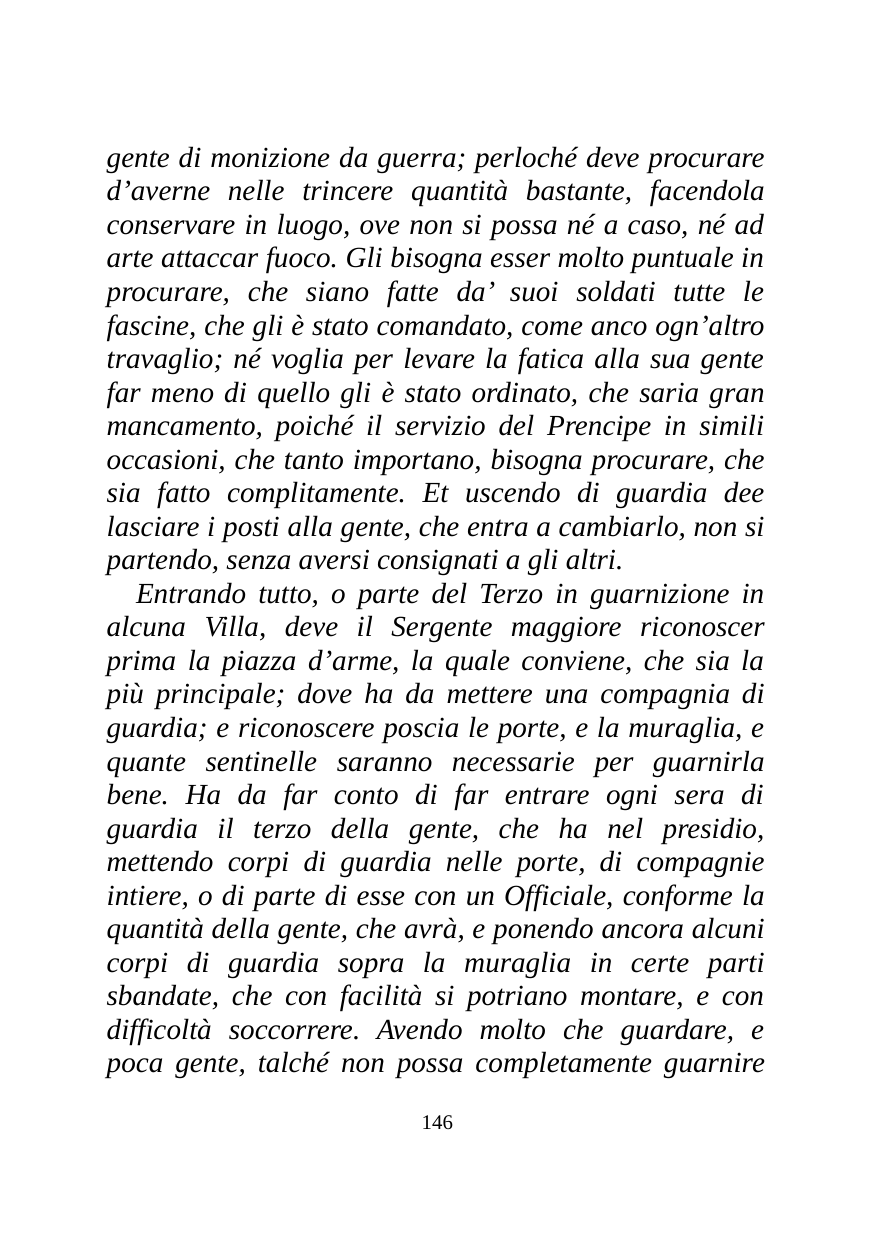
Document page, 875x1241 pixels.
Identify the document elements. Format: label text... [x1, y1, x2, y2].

text gente di monizione da guerra; perloché deve procurare d’averne nelle trincere quantità bastante, facendola conservare in luogo, ove non si possa né a caso, né ad arte attaccar fuoco. Gli bisogna esser molto puntuale in procurare, che siano fatte da’ suoi soldati tutte le fascine, che gli è stato comandato, come anco ogn’altro travaglio; né voglia per levare la fatica alla sua gente far meno di quello gli è stato ordinato, che saria gran mancamento, poiché il servizio del Prencipe in simili occasioni, che tanto importano, bisogna procurare, che sia fatto complitamente. Et uscendo di guardia dee lasciare i posti alla gente, che entra a cambiarlo, non si partendo, senza aversi consignati a gli altri. [106, 140, 768, 576]
text Entrando tutto, o parte del Terzo in guarnizione in alcuna Villa, deve il Sergente maggiore riconoscer prima la piazza d’arme, la quale conviene, che sia la più principale; dove ha da mettere una compagnia di guardia; e riconoscere poscia le porte, e la muraglia, e quante sentinelle saranno necessarie per guarnirla bene. Ha da far conto di far entrare ogni sera di guardia il terzo della gente, che ha nel presidio, mettendo corpi di guardia nelle porte, di compagnie intiere, o di parte di esse con un Officiale, conforme la quantità della gente, che avrà, e ponendo ancora alcuni corpi di guardia sopra la muraglia in certe parti sbandate, che con facilità si potriano montare, e con difficoltà soccorrere. Avendo molto che guardare, e poca gente, talché non possa completamente guarnire [106, 576, 768, 1079]
